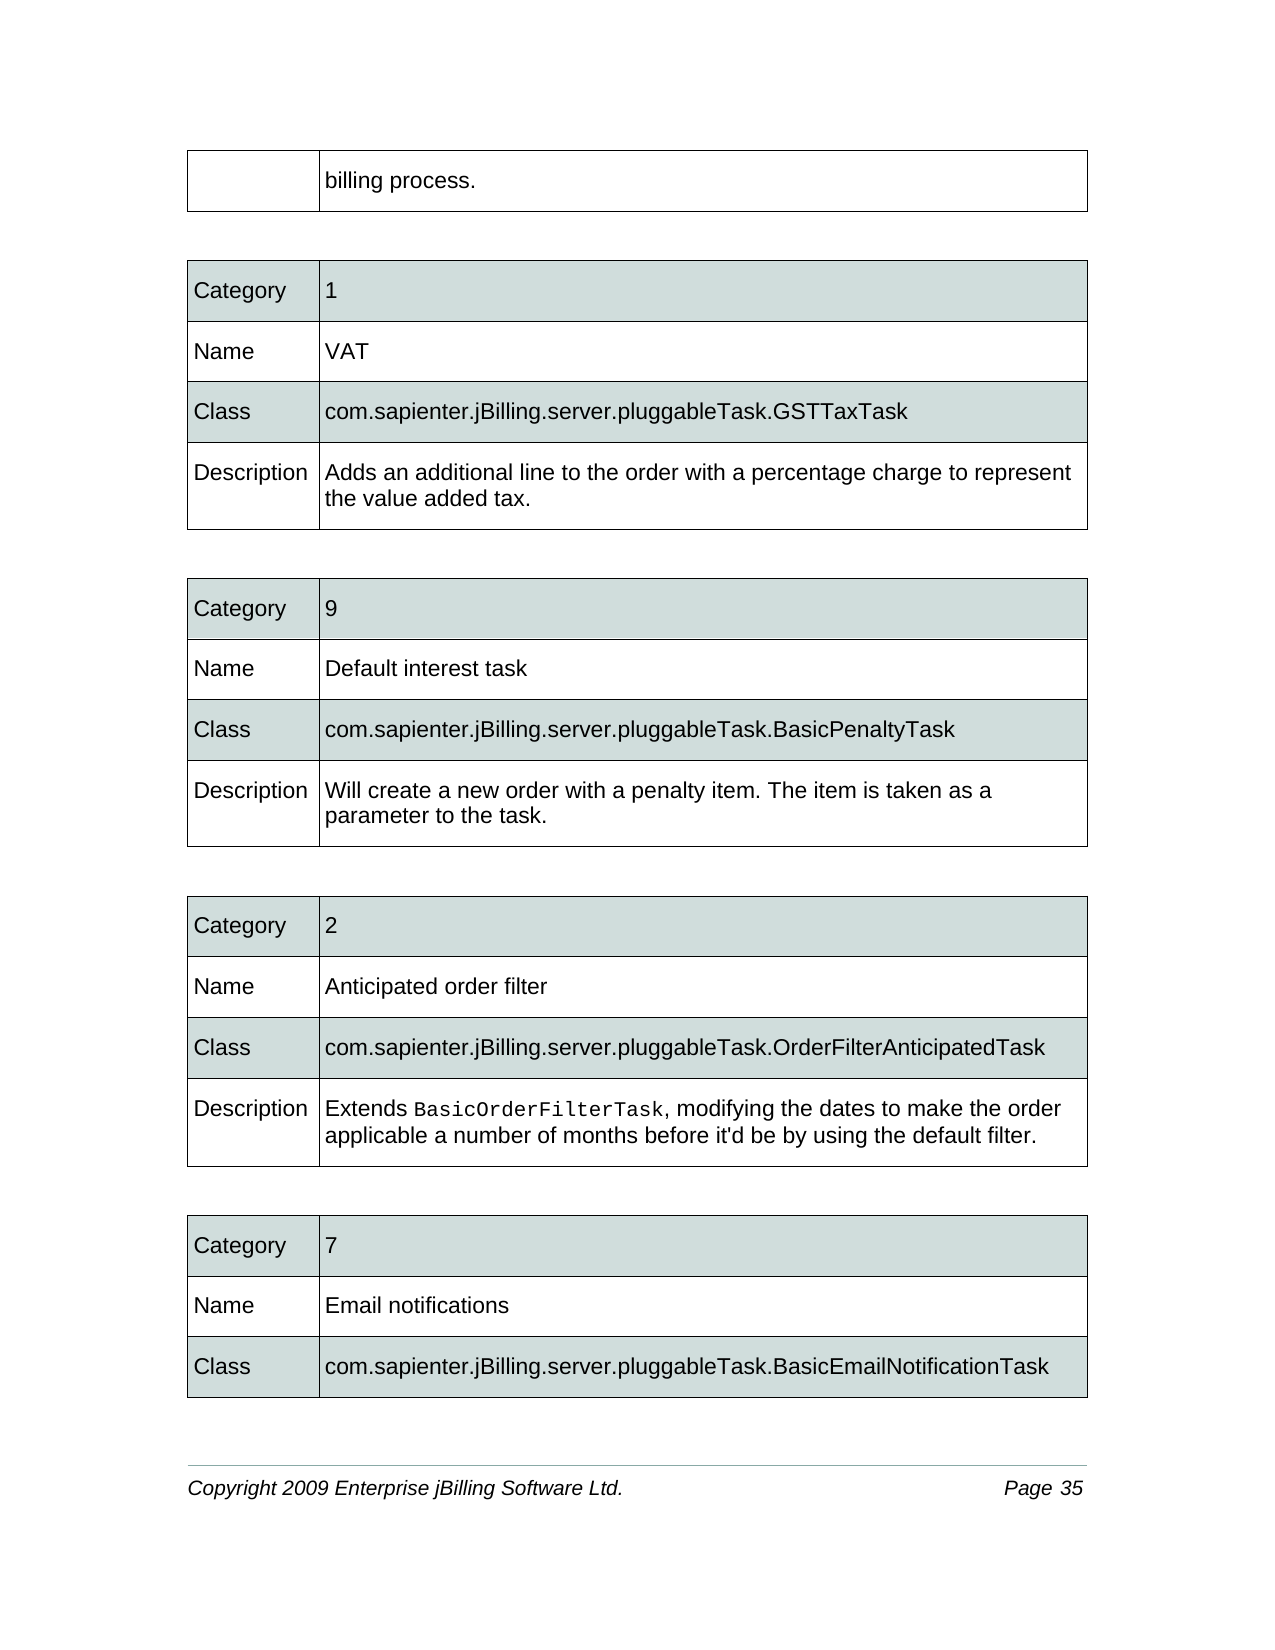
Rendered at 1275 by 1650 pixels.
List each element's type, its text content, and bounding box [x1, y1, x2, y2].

table_header 1 [320, 261, 1087, 321]
table_cell Class [188, 1018, 319, 1078]
table_cell Class [188, 700, 319, 760]
table_cell com.sapienter.jBilling.server.pluggableTask.BasicEmailNotificationTask [320, 1337, 1087, 1397]
table_header 2 [320, 897, 1087, 956]
table_cell Extends BasicOrderFilterTask, modifying the dates to make the order applicable a number of months before it'd be by using the default filter. [320, 1079, 1087, 1166]
table_cell VAT [320, 322, 1087, 381]
table_cell Name [188, 1277, 319, 1336]
table_header Category [188, 897, 319, 956]
table_cell billing process. [320, 151, 1087, 211]
table_cell Name [188, 322, 319, 381]
table_cell Name [188, 640, 319, 699]
table_cell com.sapienter.jBilling.server.pluggableTask.BasicPenaltyTask [320, 700, 1087, 760]
table_header Category [188, 579, 319, 638]
table_cell Class [188, 382, 319, 442]
table_cell Email notifications [320, 1277, 1087, 1336]
table_cell Description [188, 443, 319, 528]
table_cell Adds an additional line to the order with a percentage charge to represent the value added tax. [320, 443, 1087, 528]
table_header 7 [320, 1216, 1087, 1276]
table_cell Will create a new order with a penalty item. The item is taken as a parameter to the task. [320, 761, 1087, 846]
table_header Category [188, 1216, 319, 1276]
table_cell Class [188, 1337, 319, 1397]
table_cell Description [188, 761, 319, 846]
table_cell [188, 151, 319, 211]
table_cell Name [188, 957, 319, 1017]
table_cell com.sapienter.jBilling.server.pluggableTask.GSTTaxTask [320, 382, 1087, 442]
table_cell Anticipated order filter [320, 957, 1087, 1017]
table_header Category [188, 261, 319, 321]
table_cell Default interest task [320, 640, 1087, 699]
table_cell Description [188, 1079, 319, 1166]
table_header 9 [320, 579, 1087, 638]
table_cell com.sapienter.jBilling.server.pluggableTask.OrderFilterAnticipatedTask [320, 1018, 1087, 1078]
